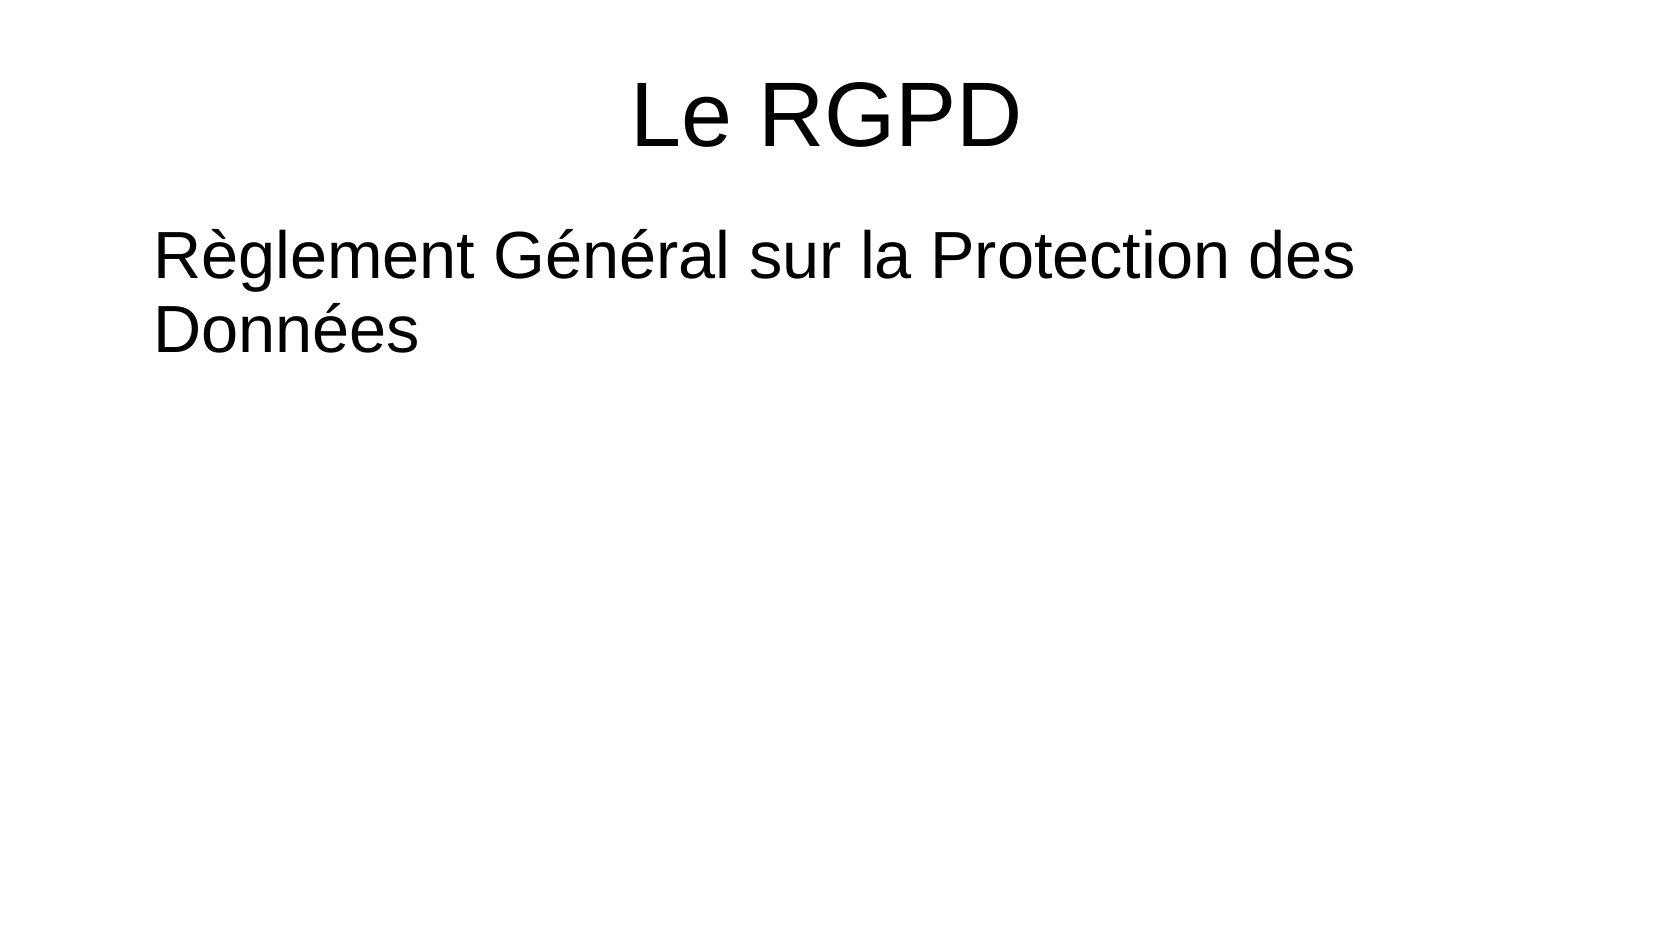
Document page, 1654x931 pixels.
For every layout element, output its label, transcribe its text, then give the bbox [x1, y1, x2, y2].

list Règlement Général sur la Protection des Données [82, 217, 1571, 758]
title Le RGPD [82, 37, 1571, 193]
